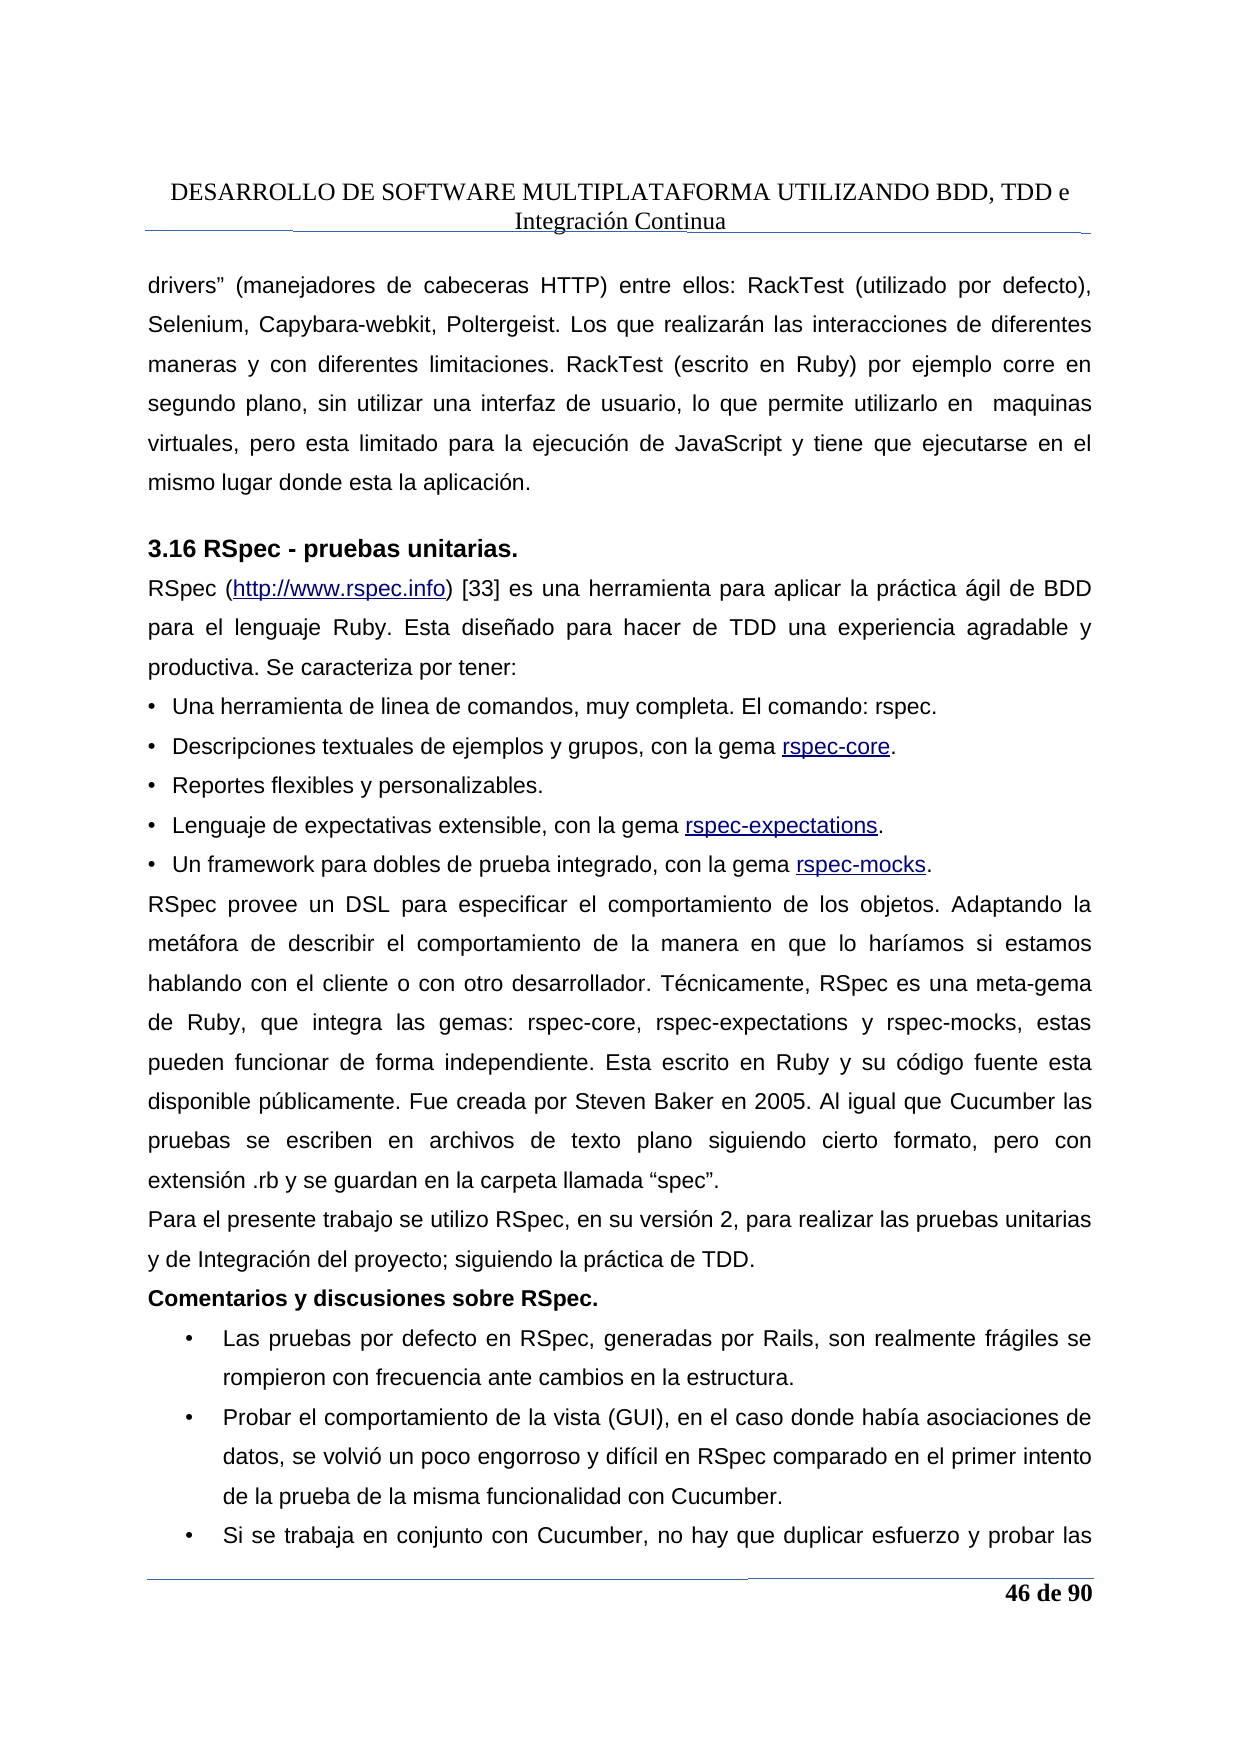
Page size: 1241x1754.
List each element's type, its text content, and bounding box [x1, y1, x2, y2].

text drivers” (manejadores de cabeceras HTTP) entre ellos: RackTest (utilizado por defecto), Selenium, Capybara-webkit, Poltergeist. Los que realizarán las interacciones de diferentes maneras y con diferentes limitaciones. RackTest (escrito en Ruby) por ejemplo corre en segundo plano, sin utilizar una interfaz de usuario, lo que permite utilizarlo en maquinas virtuales, pero esta limitado para la ejecución de JavaScript y tiene que ejecutarse en el mismo lugar donde esta la aplicación. [148, 272, 1093, 495]
text Para el presente trabajo se utilizo RSpec, en su versión 2, para realizar las pruebas unitarias y de Integración del proyecto; siguiendo la práctica de TDD. [148, 1206, 1093, 1272]
list Las pruebas por defecto en RSpec, generadas por Rails, son realmente frágiles se rompieron con frecuencia ante cambios en la estructura. [185, 1325, 1093, 1391]
list Un framework para dobles de prueba integrado, con la gema rspec-mocks. [148, 851, 1093, 877]
subtitle 3.16 RSpec - pruebas unitarias. [148, 533, 1093, 562]
list Probar el comportamiento de la vista (GUI), en el caso donde había asociaciones de datos, se volvió un poco engorroso y difícil en RSpec comparado en el primer intento de la prueba de la misma funcionalidad con Cucumber. [185, 1404, 1093, 1509]
list Reportes flexibles y personalizables. [148, 772, 1093, 798]
list Descripciones textuales de ejemplos y grupos, con la gema rspec-core. [148, 733, 1093, 759]
text RSpec provee un DSL para especificar el comportamiento de los objetos. Adaptando la metáfora de describir el comportamiento de la manera en que lo haríamos si estamos hablando con el cliente o con otro desarrollador. Técnicamente, RSpec es una meta-gema de Ruby, que integra las gemas: rspec-core, rspec-expectations y rspec-mocks, estas pueden funcionar de forma independiente. Esta escrito en Ruby y su código fuente esta disponible públicamente. Fue creada por Steven Baker en 2005. Al igual que Cucumber las pruebas se escriben en archivos de texto plano siguiendo cierto formato, pero con extensión .rb y se guardan en la carpeta llamada “spec”. [148, 891, 1093, 1193]
list Una herramienta de linea de comandos, muy completa. El comando: rspec. [148, 693, 1093, 719]
text RSpec (http://www.rspec.info) [33] es una herramienta para aplicar la práctica ágil de BDD para el lenguaje Ruby. Esta diseñado para hacer de TDD una experiencia agradable y productiva. Se caracteriza por tener: [148, 575, 1093, 680]
text Comentarios y discusiones sobre RSpec. [148, 1285, 1093, 1312]
list Lenguaje de expectativas extensible, con la gema rspec-expectations. [148, 812, 1093, 838]
list Si se trabaja en conjunto con Cucumber, no hay que duplicar esfuerzo y probar las [185, 1522, 1093, 1549]
